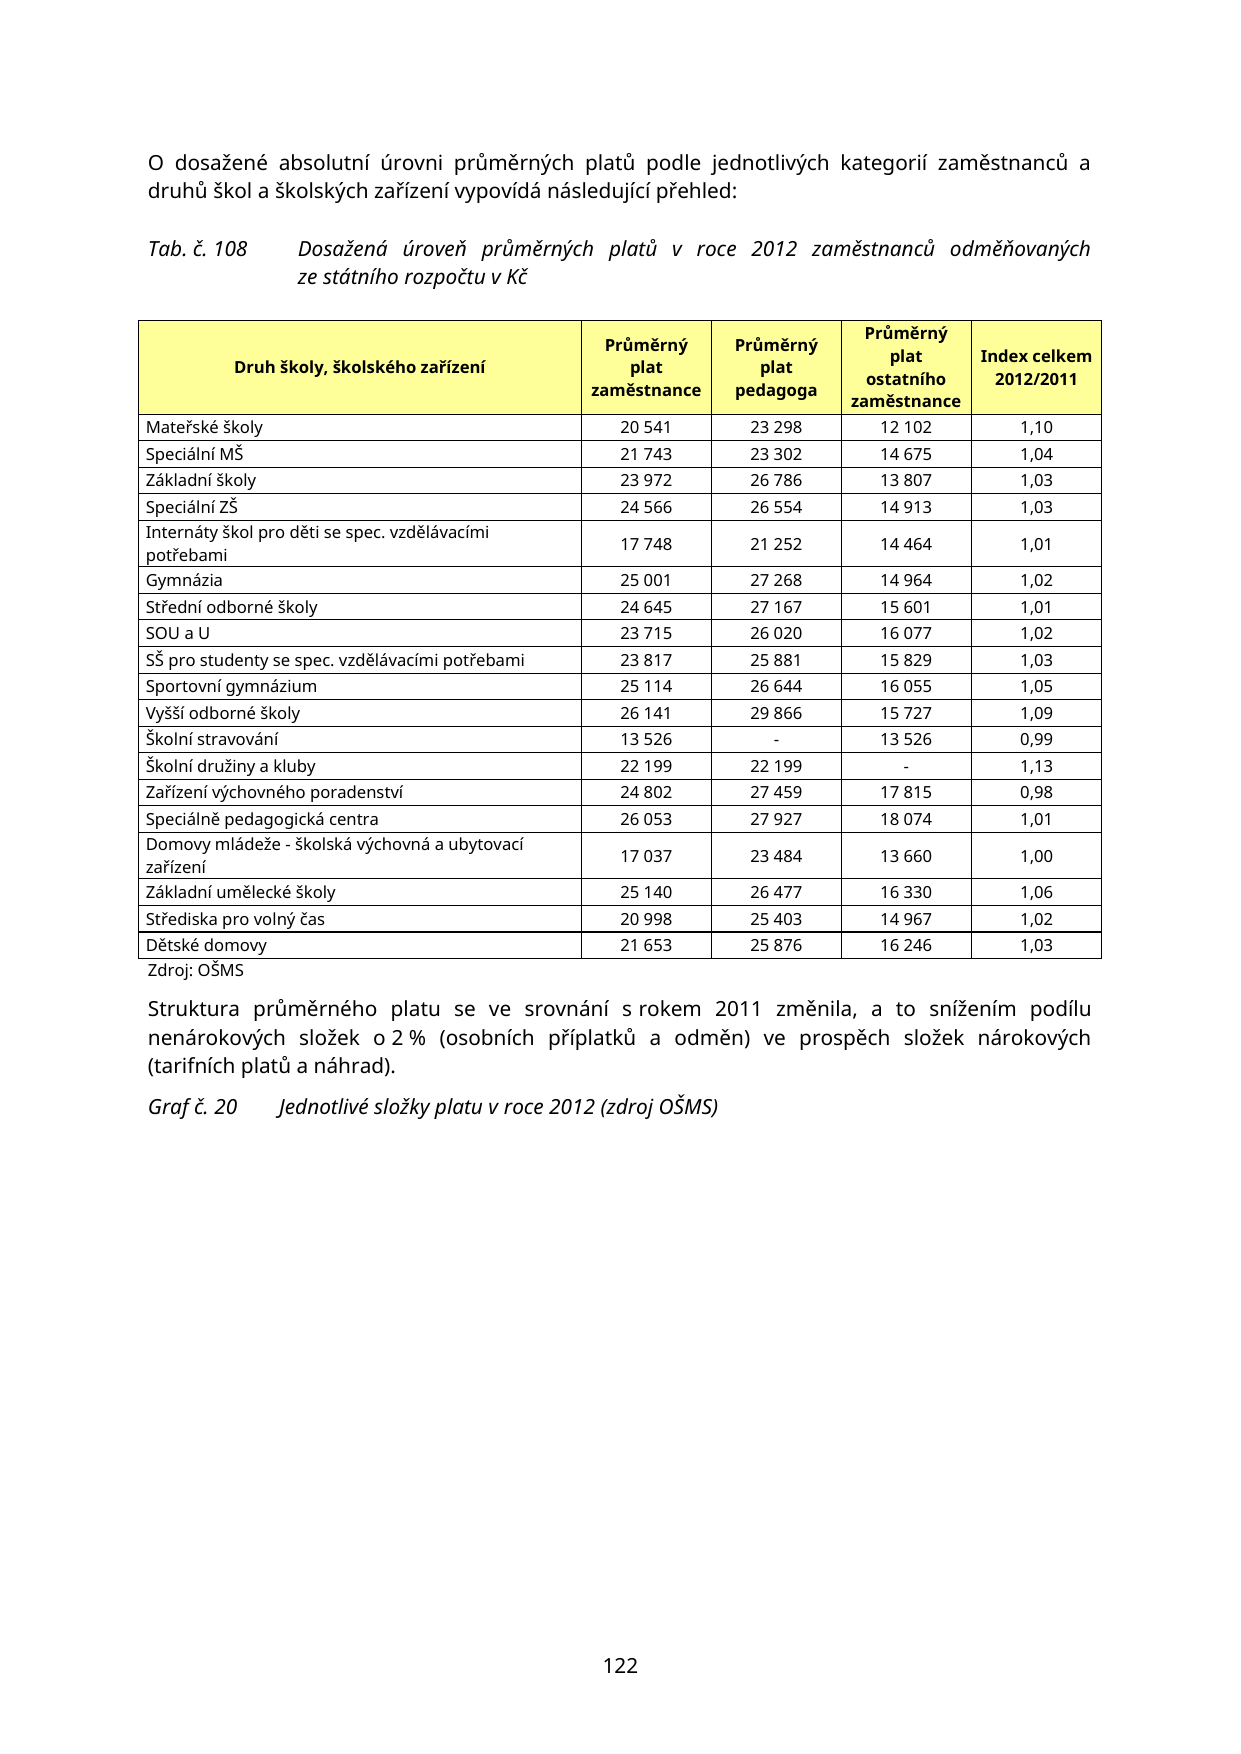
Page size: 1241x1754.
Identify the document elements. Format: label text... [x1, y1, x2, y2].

table_cell 25 001 [582, 567, 711, 593]
table_cell 21 653 [582, 933, 711, 958]
table_cell 18 074 [842, 806, 971, 832]
table_cell Dětské domovy [139, 933, 581, 958]
table_cell 23 817 [582, 647, 711, 672]
table_cell 1,03 [972, 933, 1101, 958]
table_cell - [712, 727, 841, 752]
table_cell 24 802 [582, 780, 711, 805]
table_cell 26 644 [712, 674, 841, 699]
table_cell 14 464 [842, 521, 971, 566]
table_cell 17 037 [582, 833, 711, 878]
table_cell 14 967 [842, 906, 971, 931]
table_cell 25 881 [712, 647, 841, 672]
table_cell 26 141 [582, 700, 711, 726]
table_cell Mateřské školy [139, 415, 581, 440]
table_cell 13 807 [842, 468, 971, 493]
text Zdroj: OŠMS [148, 959, 1092, 982]
table_cell Internáty škol pro děti se spec. vzdělávacími potřebami [139, 521, 581, 566]
table_cell 1,10 [972, 415, 1101, 440]
table_cell Základní umělecké školy [139, 879, 581, 905]
table_cell Speciálně pedagogická centra [139, 806, 581, 832]
table_cell 1,05 [972, 674, 1101, 699]
table_cell 23 484 [712, 833, 841, 878]
table_cell 1,01 [972, 806, 1101, 832]
table_cell 1,06 [972, 879, 1101, 905]
table_cell 23 715 [582, 620, 711, 646]
table_cell 27 459 [712, 780, 841, 805]
table_header Druh školy, školského zařízení [139, 321, 581, 413]
table_cell 1,03 [972, 468, 1101, 493]
list Dosažená úroveň průměrných platů v roce 2012 zaměstnanců odměňovaných ze státního rozpočtu v Kč [148, 234, 1092, 291]
table_cell 1,09 [972, 700, 1101, 726]
table_cell 0,99 [972, 727, 1101, 752]
table_cell 1,01 [972, 521, 1101, 566]
table_cell SŠ pro studenty se spec. vzdělávacími potřebami [139, 647, 581, 672]
table_cell 25 140 [582, 879, 711, 905]
text Struktura průměrného platu se ve srovnání s rokem 2011 změnila, a to snížením podílu nenárokových složek o 2 % (osobních příplatků a odměn) ve prospěch složek nárokových (tarifních platů a náhrad). [148, 994, 1092, 1079]
table_cell Speciální MŠ [139, 441, 581, 467]
table_cell 23 298 [712, 415, 841, 440]
table_cell 15 727 [842, 700, 971, 726]
table_cell 16 246 [842, 933, 971, 958]
table_cell 17 815 [842, 780, 971, 805]
table_cell 1,03 [972, 647, 1101, 672]
table_cell 26 477 [712, 879, 841, 905]
table_cell Školní družiny a kluby [139, 753, 581, 779]
table_cell Základní školy [139, 468, 581, 493]
table_cell Střediska pro volný čas [139, 906, 581, 931]
table_cell 25 403 [712, 906, 841, 931]
table_cell 23 302 [712, 441, 841, 467]
text O dosažené absolutní úrovni průměrných platů podle jednotlivých kategorií zaměstnanců a druhů škol a školských zařízení vypovídá následující přehled: [148, 148, 1092, 204]
table_cell 12 102 [842, 415, 971, 440]
table_cell Gymnázia [139, 567, 581, 593]
table_header Průměrný plat pedagoga [712, 321, 841, 413]
table_cell 16 055 [842, 674, 971, 699]
table_cell SOU a U [139, 620, 581, 646]
table_cell 22 199 [582, 753, 711, 779]
table_cell 20 998 [582, 906, 711, 931]
table_cell 26 554 [712, 494, 841, 520]
table_cell 14 675 [842, 441, 971, 467]
table_cell 27 167 [712, 594, 841, 619]
table_cell 1,03 [972, 494, 1101, 520]
table_cell - [842, 753, 971, 779]
table_header Průměrný plat zaměstnance [582, 321, 711, 413]
table_header Index celkem 2012/2011 [972, 321, 1101, 413]
table_cell Domovy mládeže - školská výchovná a ubytovací zařízení [139, 833, 581, 878]
table_cell 15 829 [842, 647, 971, 672]
table_cell 1,04 [972, 441, 1101, 467]
table_cell 16 077 [842, 620, 971, 646]
table_cell 1,01 [972, 594, 1101, 619]
table_cell 1,02 [972, 620, 1101, 646]
table_cell 1,02 [972, 906, 1101, 931]
table_cell 17 748 [582, 521, 711, 566]
table_cell 29 866 [712, 700, 841, 726]
table_cell 23 972 [582, 468, 711, 493]
table_cell 26 020 [712, 620, 841, 646]
table_cell Speciální ZŠ [139, 494, 581, 520]
table_cell 25 876 [712, 933, 841, 958]
table_cell 15 601 [842, 594, 971, 619]
list Jednotlivé složky platu v roce 2012 (zdroj OŠMS) [148, 1092, 1092, 1121]
table_cell 13 660 [842, 833, 971, 878]
table_cell 13 526 [842, 727, 971, 752]
table_cell 27 268 [712, 567, 841, 593]
table_cell 1,00 [972, 833, 1101, 878]
table_cell 14 964 [842, 567, 971, 593]
table_cell 13 526 [582, 727, 711, 752]
table_cell 1,02 [972, 567, 1101, 593]
table_cell Sportovní gymnázium [139, 674, 581, 699]
table_cell 20 541 [582, 415, 711, 440]
table_cell 25 114 [582, 674, 711, 699]
table_cell 26 786 [712, 468, 841, 493]
table_cell 16 330 [842, 879, 971, 905]
table_cell 21 743 [582, 441, 711, 467]
table_cell 22 199 [712, 753, 841, 779]
table_cell 27 927 [712, 806, 841, 832]
table_cell 14 913 [842, 494, 971, 520]
table_cell 24 645 [582, 594, 711, 619]
table_cell Vyšší odborné školy [139, 700, 581, 726]
table_header Průměrný plat ostatního zaměstnance [842, 321, 971, 413]
table_cell 24 566 [582, 494, 711, 520]
table_cell 26 053 [582, 806, 711, 832]
table_cell Zařízení výchovného poradenství [139, 780, 581, 805]
table_cell 0,98 [972, 780, 1101, 805]
table_cell Střední odborné školy [139, 594, 581, 619]
table_cell 1,13 [972, 753, 1101, 779]
table_cell Školní stravování [139, 727, 581, 752]
table_cell 21 252 [712, 521, 841, 566]
